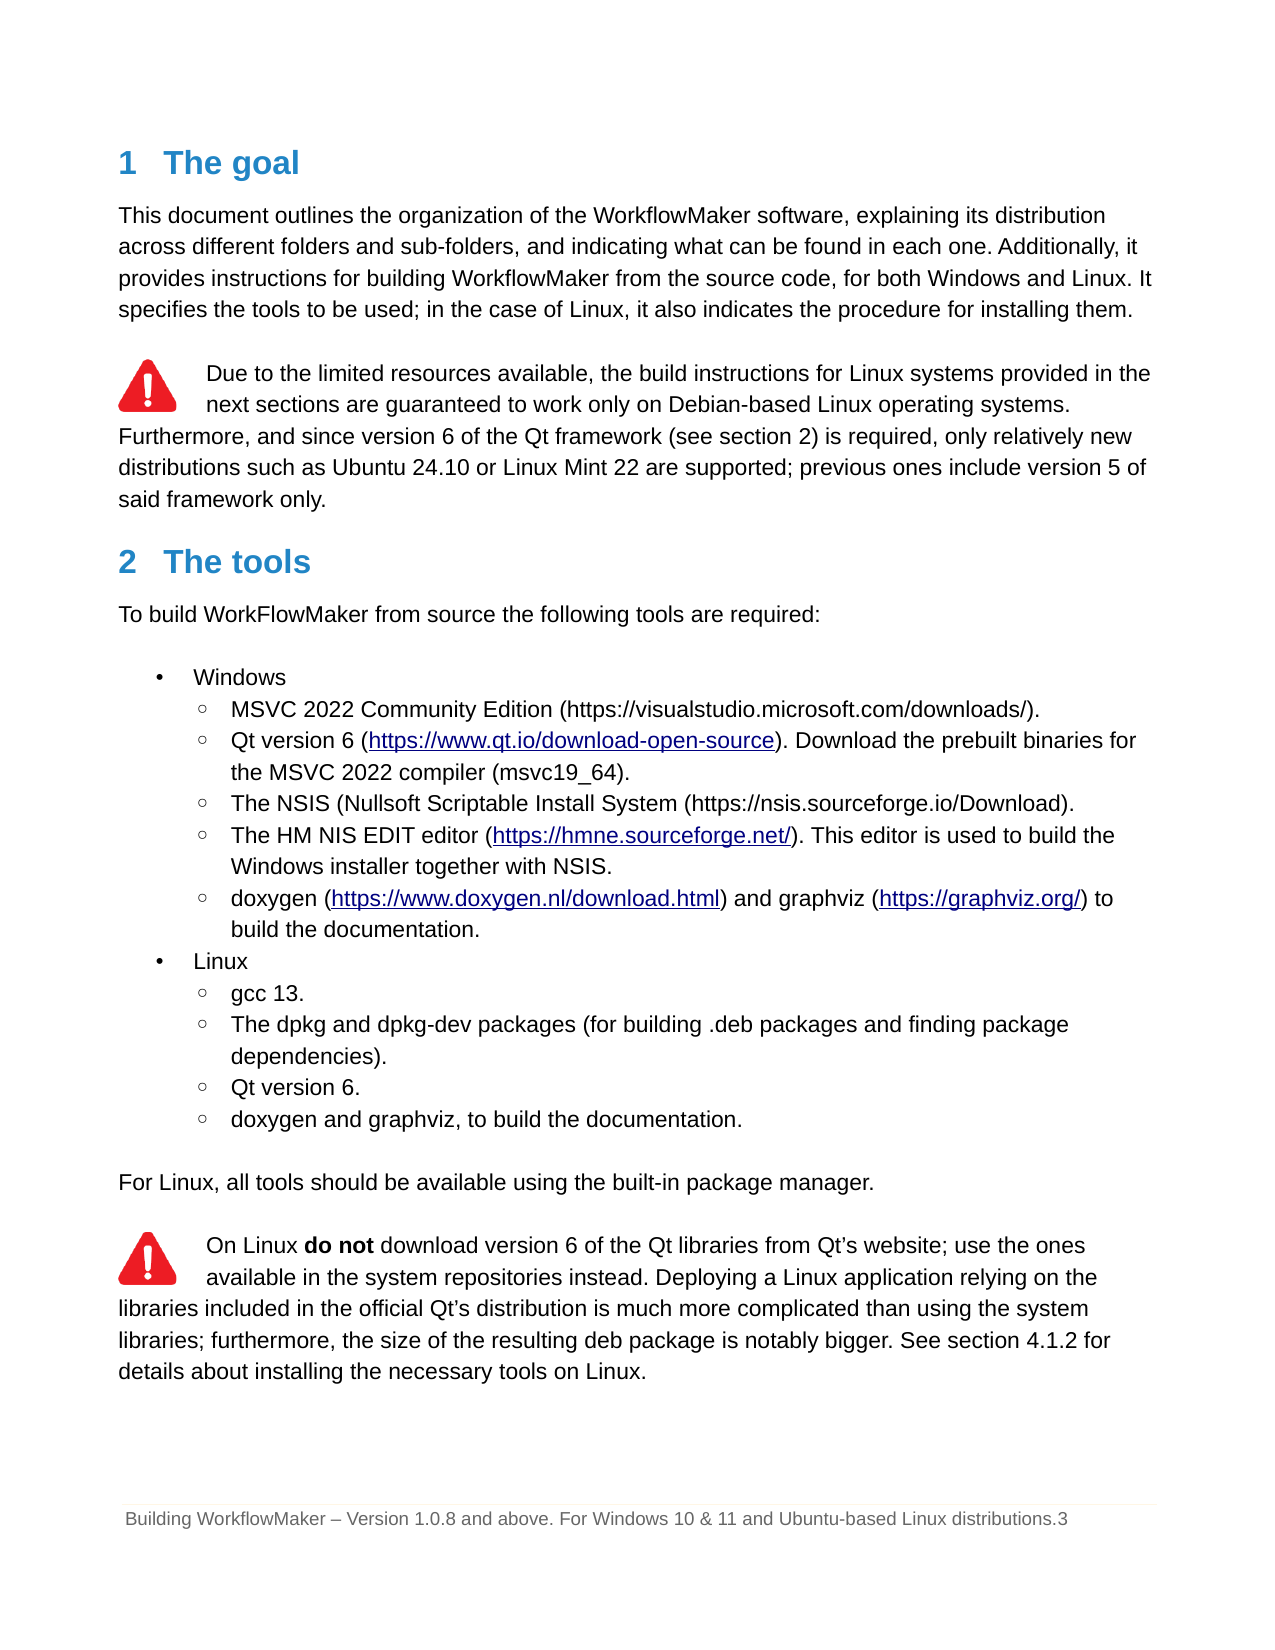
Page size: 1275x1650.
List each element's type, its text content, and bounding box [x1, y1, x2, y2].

list Linux [156, 948, 1157, 974]
picture [118, 359, 177, 412]
subtitle The tools [118, 542, 1157, 581]
list doxygen (https://www.doxygen.nl/download.html) and graphviz (https://graphviz.org/) to build the documentation. [193, 885, 1157, 943]
list MSVC 2022 Community Edition (https://visualstudio.microsoft.com/downloads/). [193, 696, 1157, 722]
picture [118, 1232, 177, 1285]
list The dpkg and dpkg-dev packages (for building .deb packages and finding package dependencies). [193, 1011, 1157, 1069]
text Due to the limited resources available, the build instructions for Linux systems provided in the next sections are guaranteed to work only on Debian-based Linux operating systems. Furthermore, and since version 6 of the Qt framework (see section 2) is required, only relatively new distributions such as Ubuntu 24.10 or Linux Mint 22 are supported; previous ones include version 5 of said framework only. [118, 359, 1157, 512]
list The NSIS (Nullsoft Scriptable Install System (https://nsis.sourceforge.io/Download). [193, 790, 1157, 817]
text On Linux do not download version 6 of the Qt libraries from Qt’s website; use the ones available in the system repositories instead. Deploying a Linux application relying on the libraries included in the official Qt’s distribution is much more complicated than using the system libraries; furthermore, the size of the resulting deb package is notably bigger. See section 4.1.2 for details about installing the necessary tools on Linux. [118, 1232, 1157, 1385]
list Qt version 6 (https://www.qt.io/download-open-source). Download the prebuilt binaries for the MSVC 2022 compiler (msvc19_64). [193, 727, 1157, 785]
list The HM NIS EDIT editor (https://hmne.sourceforge.net/). This editor is used to build the Windows installer together with NSIS. [193, 822, 1157, 880]
list Qt version 6. [193, 1074, 1157, 1101]
list doxygen and graphviz, to build the documentation. [193, 1106, 1157, 1132]
text To build WorkFlowMaker from source the following tools are required: [118, 601, 1157, 627]
text For Linux, all tools should be available using the built-in package manager. [118, 1169, 1157, 1195]
list gcc 13. [193, 979, 1157, 1006]
text This document outlines the organization of the WorkflowMaker software, explaining its distribution across different folders and sub-folders, and indicating what can be found in each one. Additionally, it provides instructions for building WorkflowMaker from the source code, for both Windows and Linux. It specifies the tools to be used; in the case of Linux, it also indicates the procedure for installing them. [118, 202, 1157, 323]
list Windows [156, 664, 1157, 690]
subtitle The goal [118, 143, 1157, 182]
